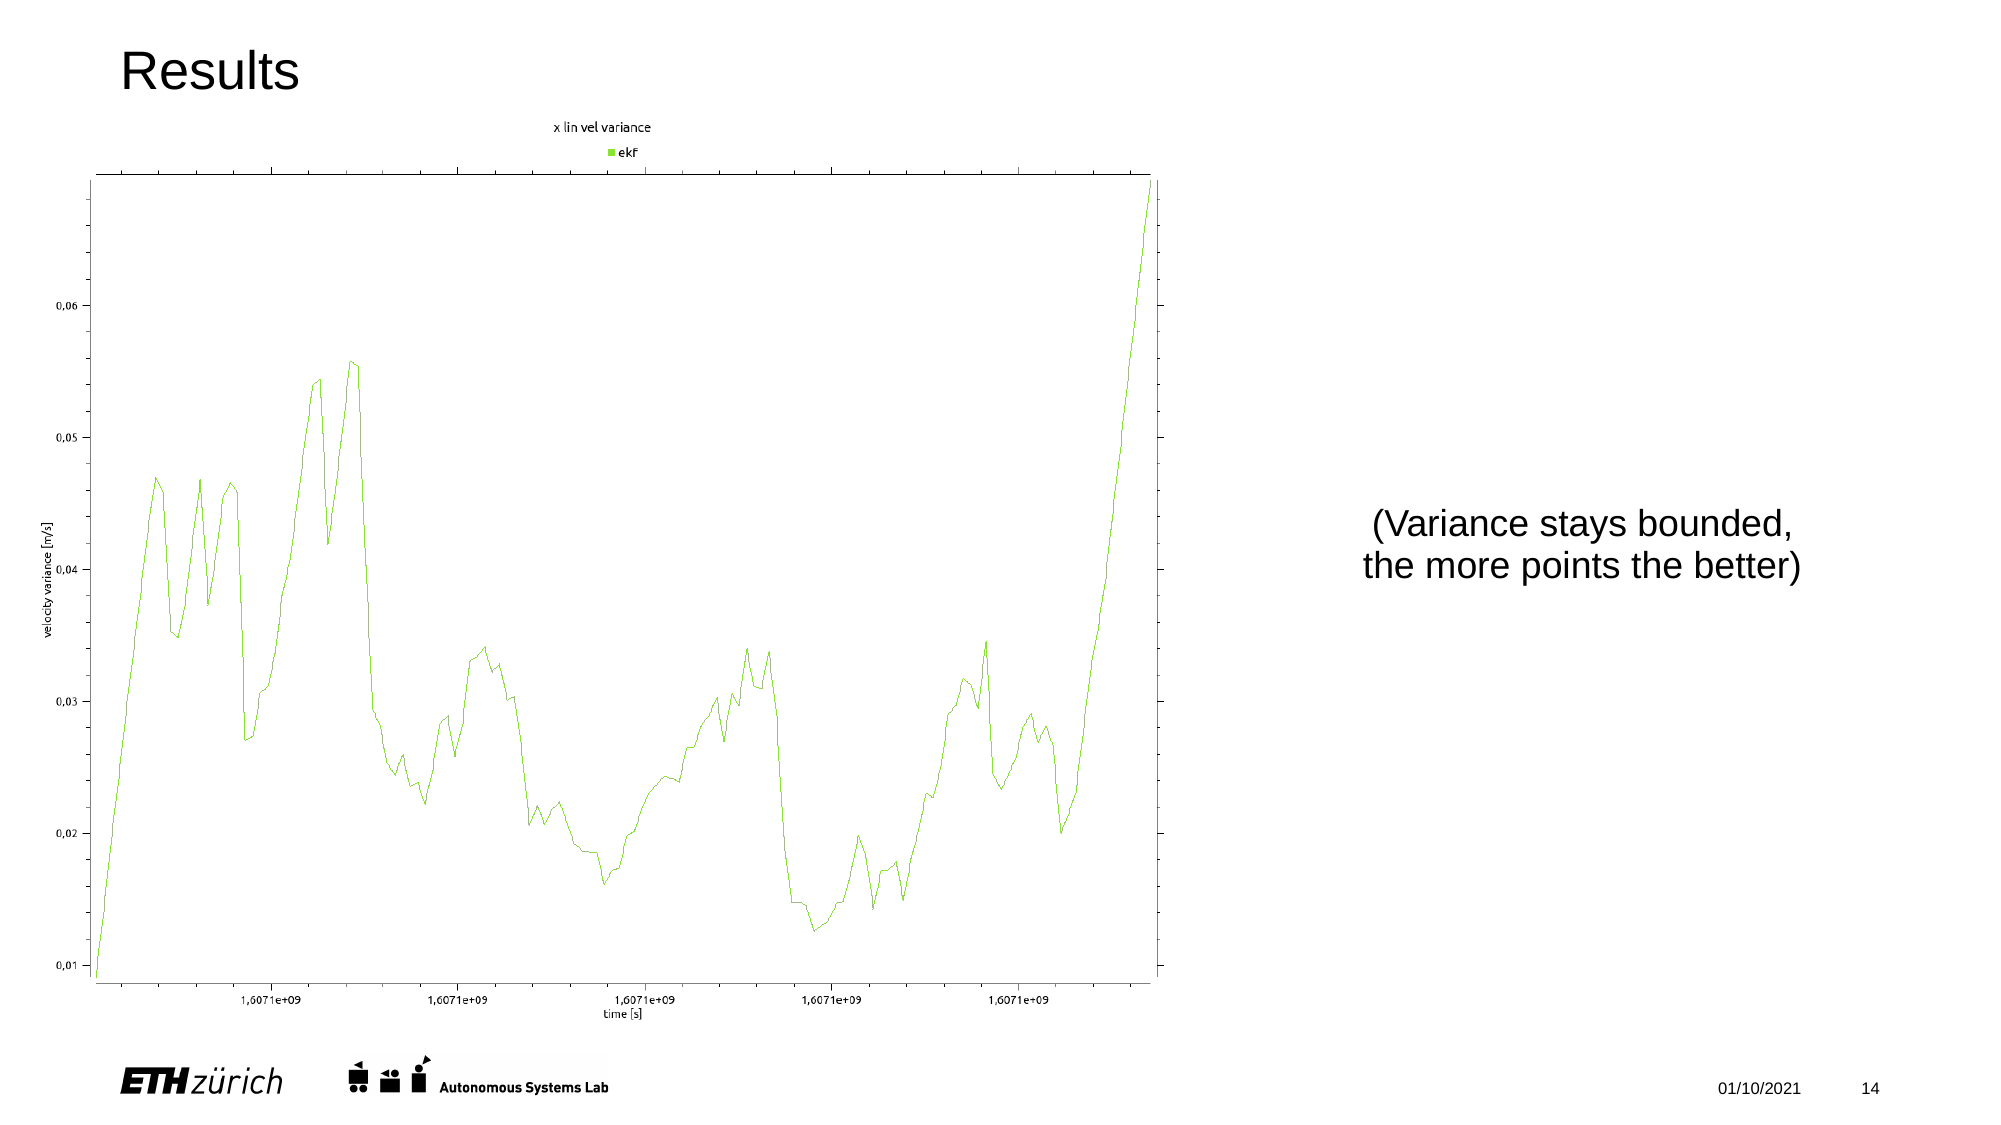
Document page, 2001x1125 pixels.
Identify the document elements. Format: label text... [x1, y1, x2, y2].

picture [39, 119, 1165, 1020]
slide_number 01/10/2021 [1718, 1069, 1819, 1106]
text_box (Variance stays bounded, the more points the better) [1335, 495, 1831, 633]
title Results [120, 42, 1880, 191]
slide_number [1827, 1069, 1880, 1106]
picture [120, 1067, 282, 1094]
